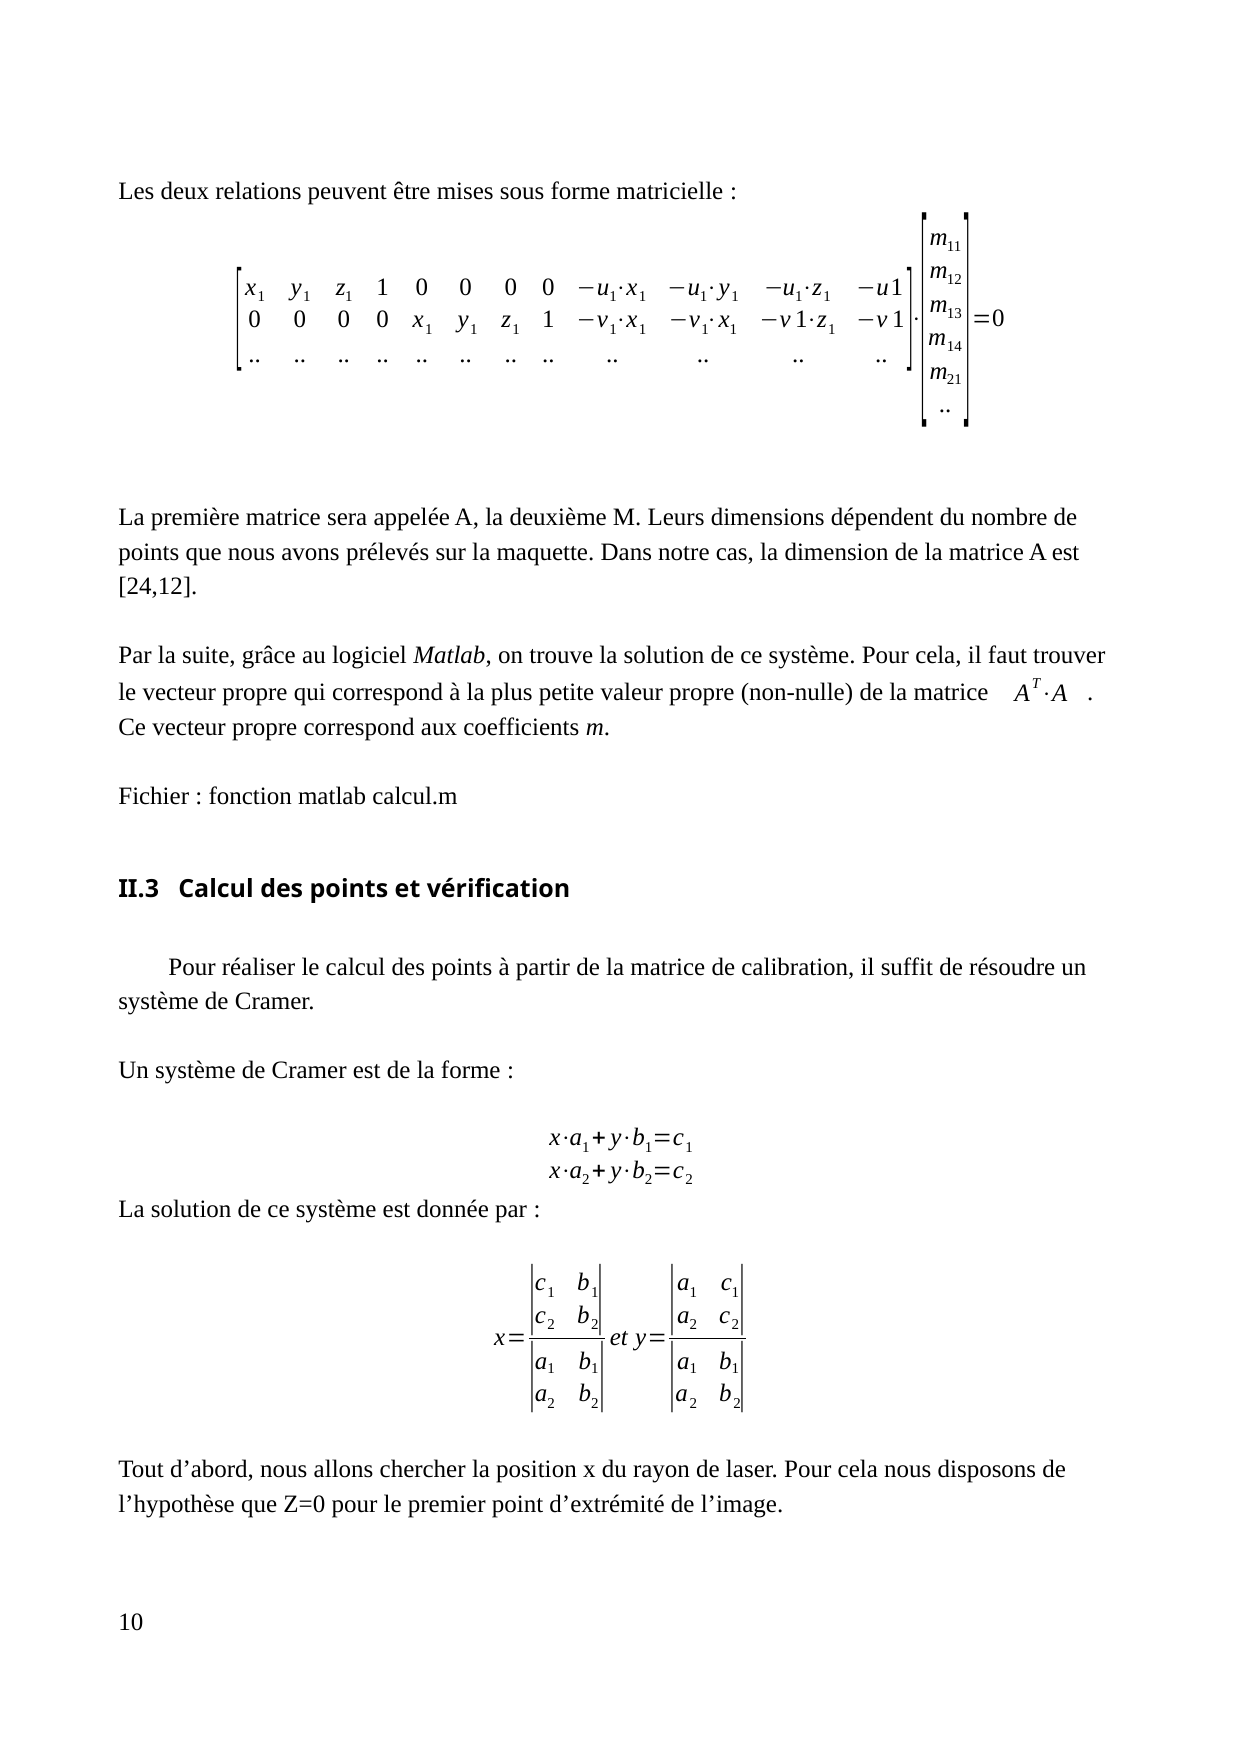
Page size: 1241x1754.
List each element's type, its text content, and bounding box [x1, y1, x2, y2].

text La première matrice sera appelée A, la deuxième M. Leurs dimensions dépendent du nombre de points que nous avons prélevés sur la maquette. Dans notre cas, la dimension de la matrice A est [24,12]. [118, 502, 1122, 600]
text Par la suite, grâce au logiciel Matlab, on trouve la solution de ce système. Pour cela, il faut trouver le vecteur propre qui correspond à la plus petite valeur propre (non-nulle) de la matrice . Ce vecteur propre correspond aux coefficients m. [118, 640, 1122, 741]
text Les deux relations peuvent être mises sous forme matricielle : [118, 176, 1122, 205]
text La solution de ce système est donnée par : [118, 1194, 1122, 1222]
text Fichier : fonction matlab calcul.m [118, 781, 1122, 809]
subtitle Calcul des points et vérification [118, 871, 1122, 904]
text Un système de Cramer est de la forme : [118, 1055, 1122, 1084]
text Pour réaliser le calcul des points à partir de la matrice de calibration, il suffit de résoudre un système de Cramer. [118, 952, 1122, 1015]
text Tout d’abord, nous allons chercher la position x du rayon de laser. Pour cela nous disposons de l’hypothèse que Z=0 pour le premier point d’extrémité de l’image. [118, 1454, 1122, 1518]
